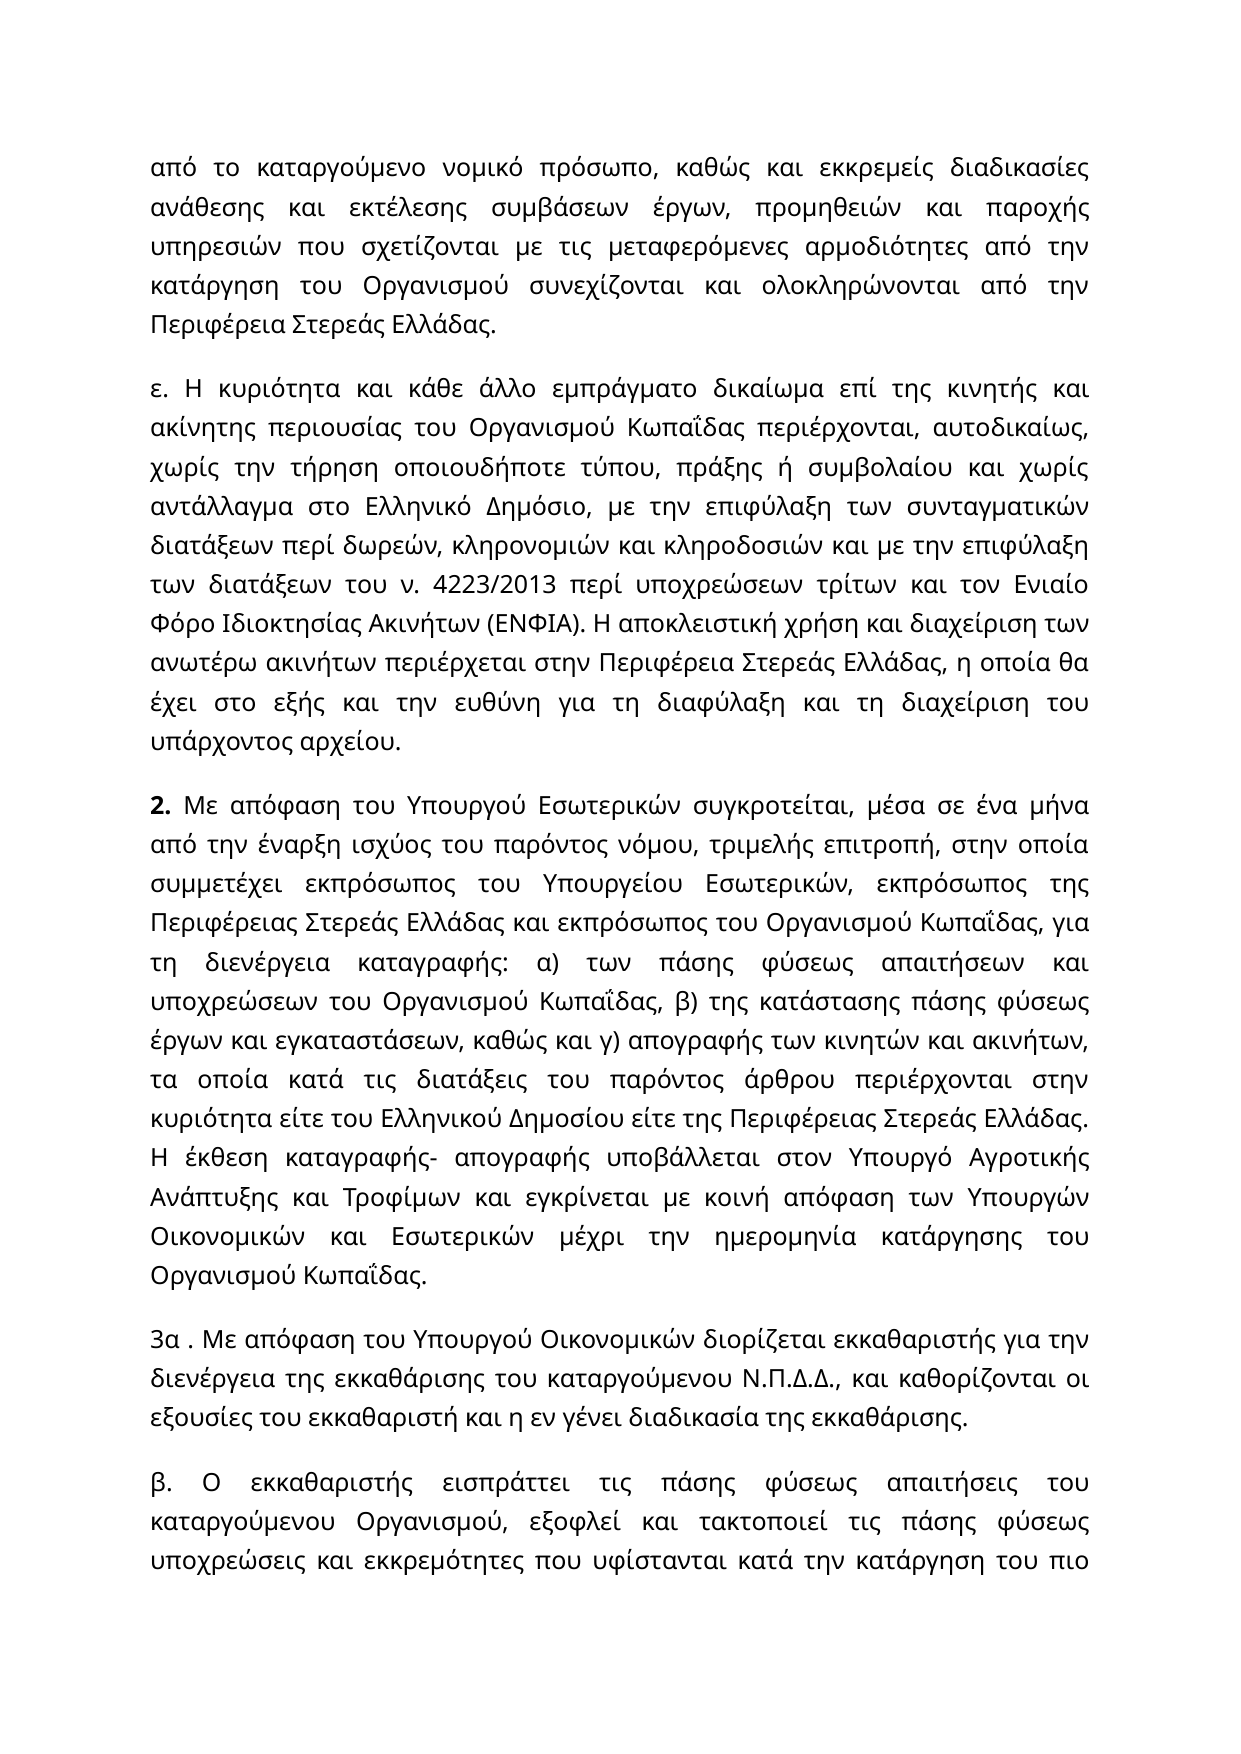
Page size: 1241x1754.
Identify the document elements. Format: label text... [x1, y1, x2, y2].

text από το καταργούμενο νομικό πρόσωπο, καθώς και εκκρεμείς διαδικασίες ανάθεσης και εκτέλεσης συμβάσεων έργων, προμηθειών και παροχής υπηρεσιών που σχετίζονται με τις μεταφερόμενες αρμοδιότητες από την κατάργηση του Οργανισμού συνεχίζονται και ολοκληρώνονται από την Περιφέρεια Στερεάς Ελλάδας. [150, 150, 1090, 341]
text ε. Η κυριότητα και κάθε άλλο εμπράγματο δικαίωμα επί της κινητής και ακίνητης περιουσίας του Οργανισμού Κωπαΐδας περιέρχονται, αυτοδικαίως, χωρίς την τήρηση οποιουδήποτε τύπου, πράξης ή συμβολαίου και χωρίς αντάλλαγμα στο Ελληνικό Δημόσιο, με την επιφύλαξη των συνταγματικών διατάξεων περί δωρεών, κληρονομιών και κληροδοσιών και με την επιφύλαξη των διατάξεων του ν. 4223/2013 περί υποχρεώσεων τρίτων και τον Ενιαίο Φόρο Ιδιοκτησίας Ακινήτων (ΕΝΦΙΑ). Η αποκλειστική χρήση και διαχείριση των ανωτέρω ακινήτων περιέρχεται στην Περιφέρεια Στερεάς Ελλάδας, η οποία θα έχει στο εξής και την ευθύνη για τη διαφύλαξη και τη διαχείριση του υπάρχοντος αρχείου. [150, 371, 1090, 757]
text β. Ο εκκαθαριστής εισπράττει τις πάσης φύσεως απαιτήσεις του καταργούμενου Οργανισμού, εξοφλεί και τακτοποιεί τις πάσης φύσεως υποχρεώσεις και εκκρεμότητες που υφίστανται κατά την κατάργηση του πιο [150, 1464, 1090, 1577]
text 3α . Με απόφαση του Υπουργού Οικονομικών διορίζεται εκκαθαριστής για την διενέργεια της εκκαθάρισης του καταργούμενου Ν.Π.Δ.Δ., και καθορίζονται οι εξουσίες του εκκαθαριστή και η εν γένει διαδικασία της εκκαθάρισης. [150, 1322, 1090, 1434]
text 2. Με απόφαση του Υπουργού Εσωτερικών συγκροτείται, μέσα σε ένα μήνα από την έναρξη ισχύος του παρόντος νόμου, τριμελής επιτροπή, στην οποία συμμετέχει εκπρόσωπος του Υπουργείου Εσωτερικών, εκπρόσωπος της Περιφέρειας Στερεάς Ελλάδας και εκπρόσωπος του Οργανισμού Κωπαΐδας, για τη διενέργεια καταγραφής: α) των πάσης φύσεως απαιτήσεων και υποχρεώσεων του Οργανισμού Κωπαΐδας, β) της κατάστασης πάσης φύσεως έργων και εγκαταστάσεων, καθώς και γ) απογραφής των κινητών και ακινήτων, τα οποία κατά τις διατάξεις του παρόντος άρθρου περιέρχονται στην κυριότητα είτε του Ελληνικού Δημοσίου είτε της Περιφέρειας Στερεάς Ελλάδας. Η έκθεση καταγραφής- απογραφής υποβάλλεται στον Υπουργό Αγροτικής Ανάπτυξης και Τροφίμων και εγκρίνεται με κοινή απόφαση των Υπουργών Οικονομικών και Εσωτερικών μέχρι την ημερομηνία κατάργησης του Οργανισμού Κωπαΐδας. [150, 787, 1090, 1292]
